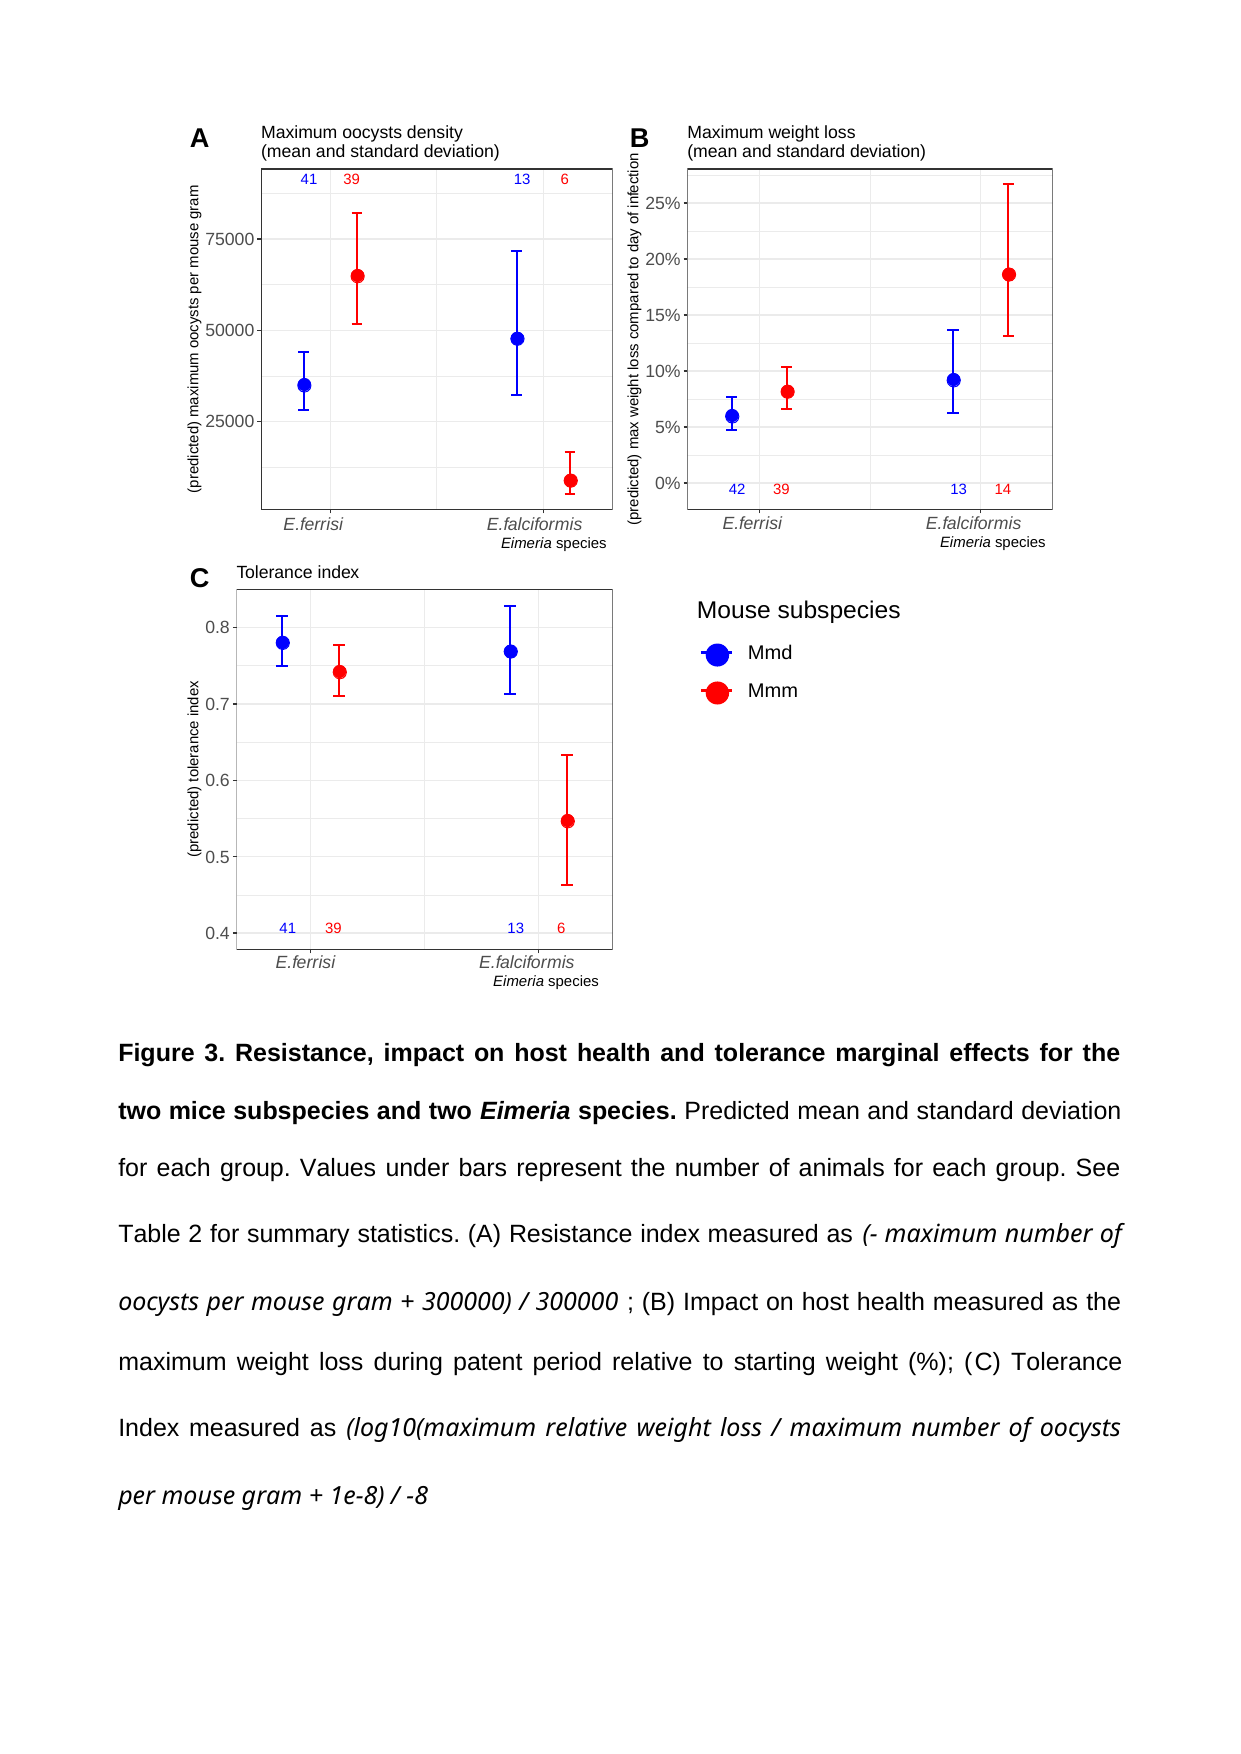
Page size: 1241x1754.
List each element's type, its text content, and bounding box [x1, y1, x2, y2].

text Figure 3. Resistance, impact on host health and tolerance marginal effects for the two mice subspecies and two Eimeria species. Predicted mean and standard deviation for each group. Values under bars represent the number of animals for each group. See Table 2 for summary statistics. (A) Resistance index measured as (- maximum number of oocysts per mouse gram + 300000) / 300000 ; (B) Impact on host health measured as the maximum weight loss during patent period relative to starting weight (%); (C) Tolerance Index measured as (log10(maximum relative weight loss / maximum number of oocysts per mouse gram + 1e-8) / -8 [118, 1038, 1122, 1512]
